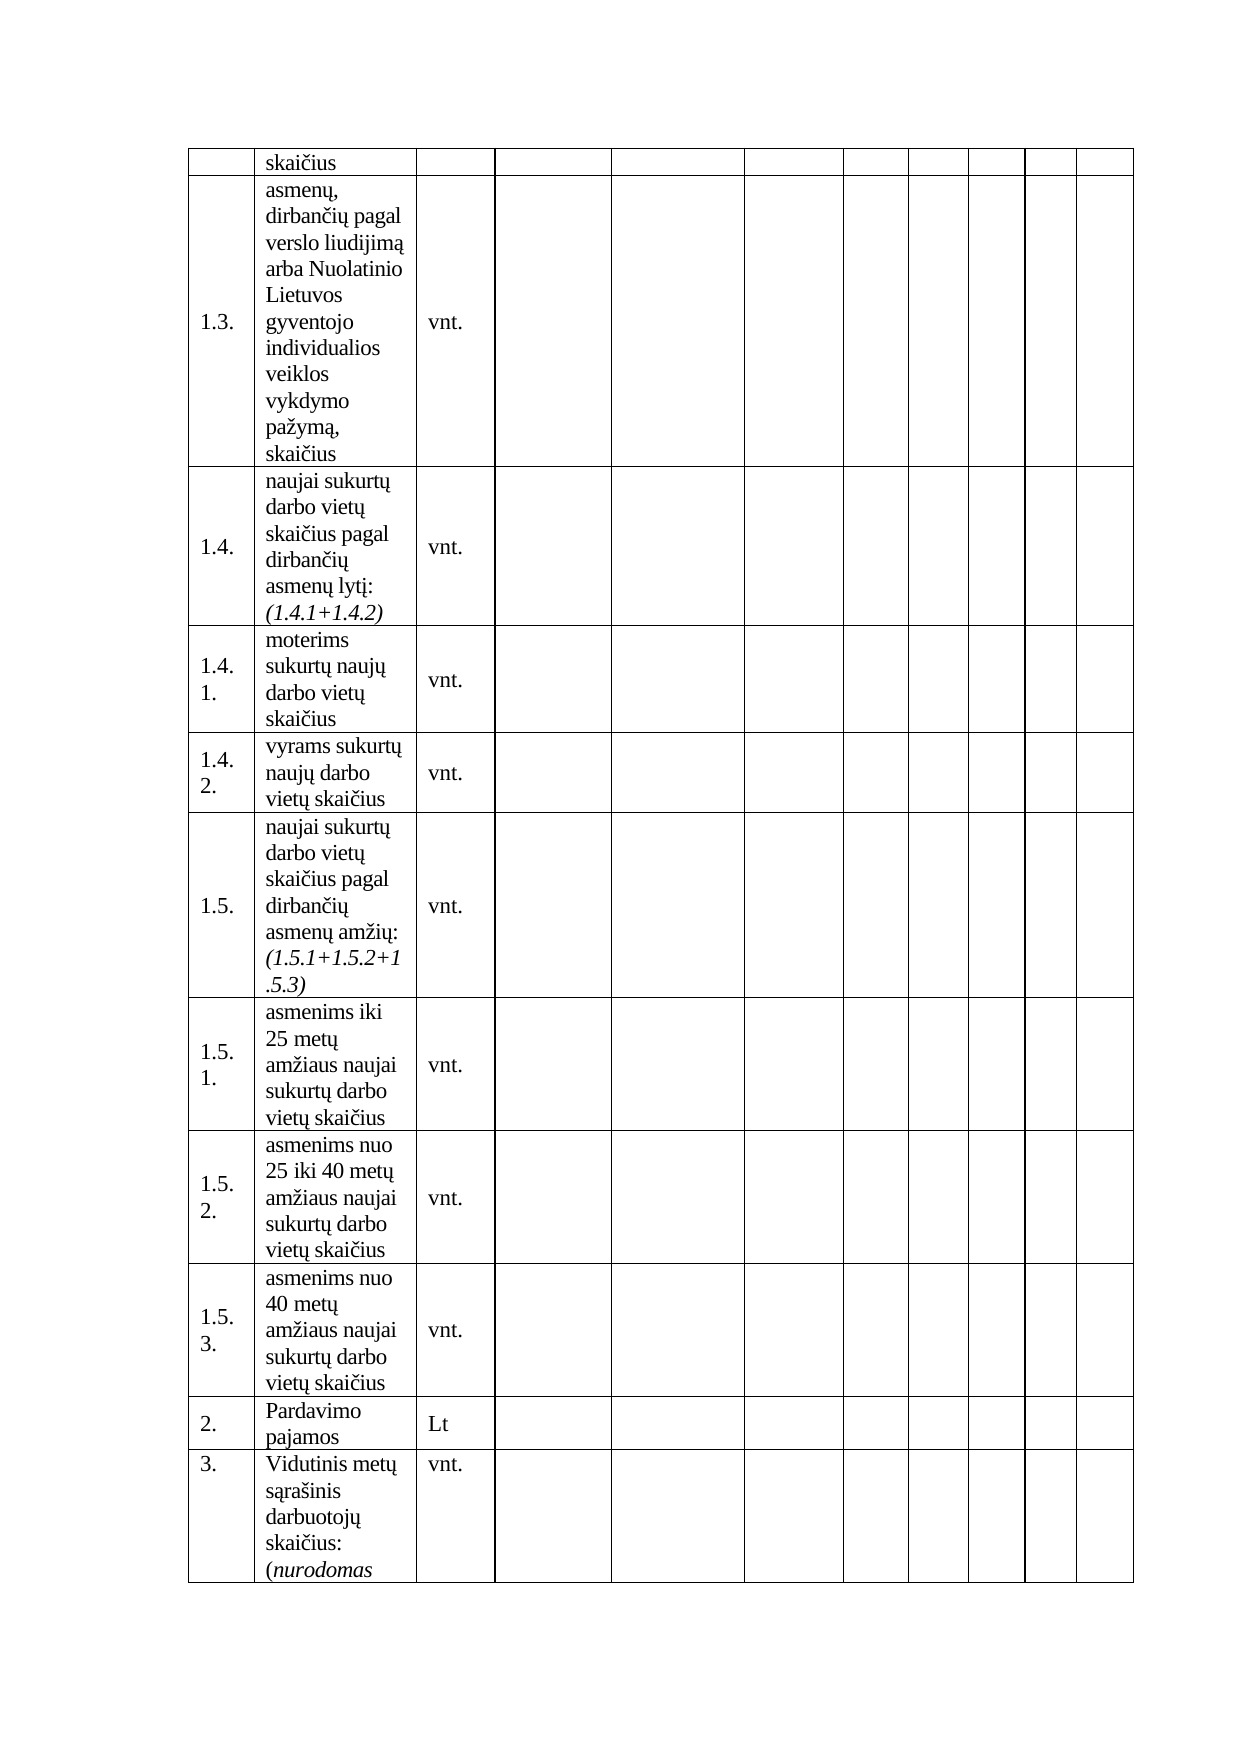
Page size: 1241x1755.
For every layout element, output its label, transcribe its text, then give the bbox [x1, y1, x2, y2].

table_cell [909, 1450, 968, 1582]
table_cell [1026, 813, 1076, 997]
table_cell [909, 733, 968, 812]
table_cell [496, 626, 611, 732]
table_cell [844, 626, 908, 732]
table_cell [969, 149, 1024, 175]
table_cell [612, 176, 744, 466]
table_cell [1077, 176, 1133, 466]
table_cell [969, 733, 1024, 812]
table_cell [612, 813, 744, 997]
table_cell [496, 998, 611, 1130]
table_cell [1077, 1264, 1133, 1396]
table_cell [612, 733, 744, 812]
table_cell [1026, 998, 1076, 1130]
table_cell [745, 467, 843, 625]
table_cell 1.4.1. [189, 626, 254, 732]
table_cell [969, 1264, 1024, 1396]
table_cell [909, 1397, 968, 1449]
table_cell [844, 1264, 908, 1396]
table_cell [969, 813, 1024, 997]
table_cell 3. [189, 1450, 254, 1582]
table_cell [1077, 1131, 1133, 1263]
table_cell 1.5.3. [189, 1264, 254, 1396]
table_cell naujai sukurtų darbo vietų skaičius pagal dirbančių asmenų amžių: (1.5.1+1.5.2+1.5.3) [255, 813, 416, 997]
table_cell [612, 149, 744, 175]
table_cell [189, 149, 254, 175]
table_cell [745, 733, 843, 812]
table_cell 1.5.1. [189, 998, 254, 1130]
table_cell [1026, 1131, 1076, 1263]
table_cell skaičius [255, 149, 416, 175]
table_cell [909, 149, 968, 175]
table_cell [844, 733, 908, 812]
table_cell vnt. [417, 1450, 494, 1582]
table_cell vnt. [417, 467, 494, 625]
table_cell 1.4.2. [189, 733, 254, 812]
table_cell [612, 626, 744, 732]
table_cell [1077, 149, 1133, 175]
table_cell [1077, 733, 1133, 812]
table_cell [1077, 467, 1133, 625]
table_cell 2. [189, 1397, 254, 1449]
table_cell [496, 467, 611, 625]
table_cell [909, 998, 968, 1130]
table_cell [745, 626, 843, 732]
table_cell [745, 1131, 843, 1263]
table_cell [844, 467, 908, 625]
table_cell 1.4. [189, 467, 254, 625]
table_cell [745, 1397, 843, 1449]
table_cell [969, 1397, 1024, 1449]
table_cell [844, 149, 908, 175]
table_cell [612, 1131, 744, 1263]
table_cell [496, 176, 611, 466]
table_cell asmenims nuo 25 iki 40 metų amžiaus naujai sukurtų darbo vietų skaičius [255, 1131, 416, 1263]
table_cell [496, 149, 611, 175]
table_cell vnt. [417, 813, 494, 997]
table_cell [1077, 626, 1133, 732]
table_cell vnt. [417, 733, 494, 812]
table_cell [1077, 1450, 1133, 1582]
table_cell [612, 998, 744, 1130]
table_cell vyrams sukurtų naujų darbo vietų skaičius [255, 733, 416, 812]
table_cell [909, 467, 968, 625]
table_cell [612, 467, 744, 625]
table_cell 1.5.2. [189, 1131, 254, 1263]
table_cell [844, 176, 908, 466]
table_cell asmenims iki 25 metų amžiaus naujai sukurtų darbo vietų skaičius [255, 998, 416, 1130]
table_cell moterims sukurtų naujų darbo vietų skaičius [255, 626, 416, 732]
table_cell [612, 1264, 744, 1396]
table_cell Vidutinis metų sąrašinis darbuotojų skaičius: (nurodomas [255, 1450, 416, 1582]
table_cell [1026, 1450, 1076, 1582]
table_cell [1077, 998, 1133, 1130]
table_cell [909, 176, 968, 466]
table_cell [745, 176, 843, 466]
table_cell [496, 1264, 611, 1396]
table_cell asmenų, dirbančių pagal verslo liudijimą arba Nuolatinio Lietuvos gyventojo individualios veiklos vykdymo pažymą, skaičius [255, 176, 416, 466]
table_cell [1077, 1397, 1133, 1449]
table_cell [496, 813, 611, 997]
table_cell [1077, 813, 1133, 997]
table_cell [745, 149, 843, 175]
table_cell [417, 149, 494, 175]
table_cell [844, 1450, 908, 1582]
table_cell [612, 1397, 744, 1449]
table_cell [1026, 733, 1076, 812]
table_cell [909, 1264, 968, 1396]
table_cell Lt [417, 1397, 494, 1449]
table_cell [745, 1450, 843, 1582]
table_cell [844, 1131, 908, 1263]
table_cell [844, 998, 908, 1130]
table_cell [844, 1397, 908, 1449]
table_cell [496, 733, 611, 812]
table_cell [844, 813, 908, 997]
table_cell [496, 1397, 611, 1449]
table_cell [909, 1131, 968, 1263]
table_cell [745, 813, 843, 997]
table_cell [1026, 626, 1076, 732]
table_cell 1.3. [189, 176, 254, 466]
table_cell [1026, 149, 1076, 175]
table_cell [496, 1131, 611, 1263]
table_cell vnt. [417, 626, 494, 732]
table_cell vnt. [417, 1131, 494, 1263]
table_cell asmenims nuo 40 metų amžiaus naujai sukurtų darbo vietų skaičius [255, 1264, 416, 1396]
table_cell naujai sukurtų darbo vietų skaičius pagal dirbančių asmenų lytį: (1.4.1+1.4.2) [255, 467, 416, 625]
table_cell [969, 467, 1024, 625]
table_cell [969, 1450, 1024, 1582]
table_cell [969, 1131, 1024, 1263]
table_cell [496, 1450, 611, 1582]
table_cell [1026, 1397, 1076, 1449]
table_cell [612, 1450, 744, 1582]
table_cell [969, 998, 1024, 1130]
table_cell [745, 998, 843, 1130]
table_cell vnt. [417, 998, 494, 1130]
table_cell [1026, 1264, 1076, 1396]
table_cell vnt. [417, 176, 494, 466]
table_cell [969, 626, 1024, 732]
table_cell vnt. [417, 1264, 494, 1396]
table_cell [909, 626, 968, 732]
table_cell [1026, 176, 1076, 466]
table_cell [969, 176, 1024, 466]
table_cell Pardavimo pajamos [255, 1397, 416, 1449]
table_cell [909, 813, 968, 997]
table_cell 1.5. [189, 813, 254, 997]
table_cell [1026, 467, 1076, 625]
table_cell [745, 1264, 843, 1396]
